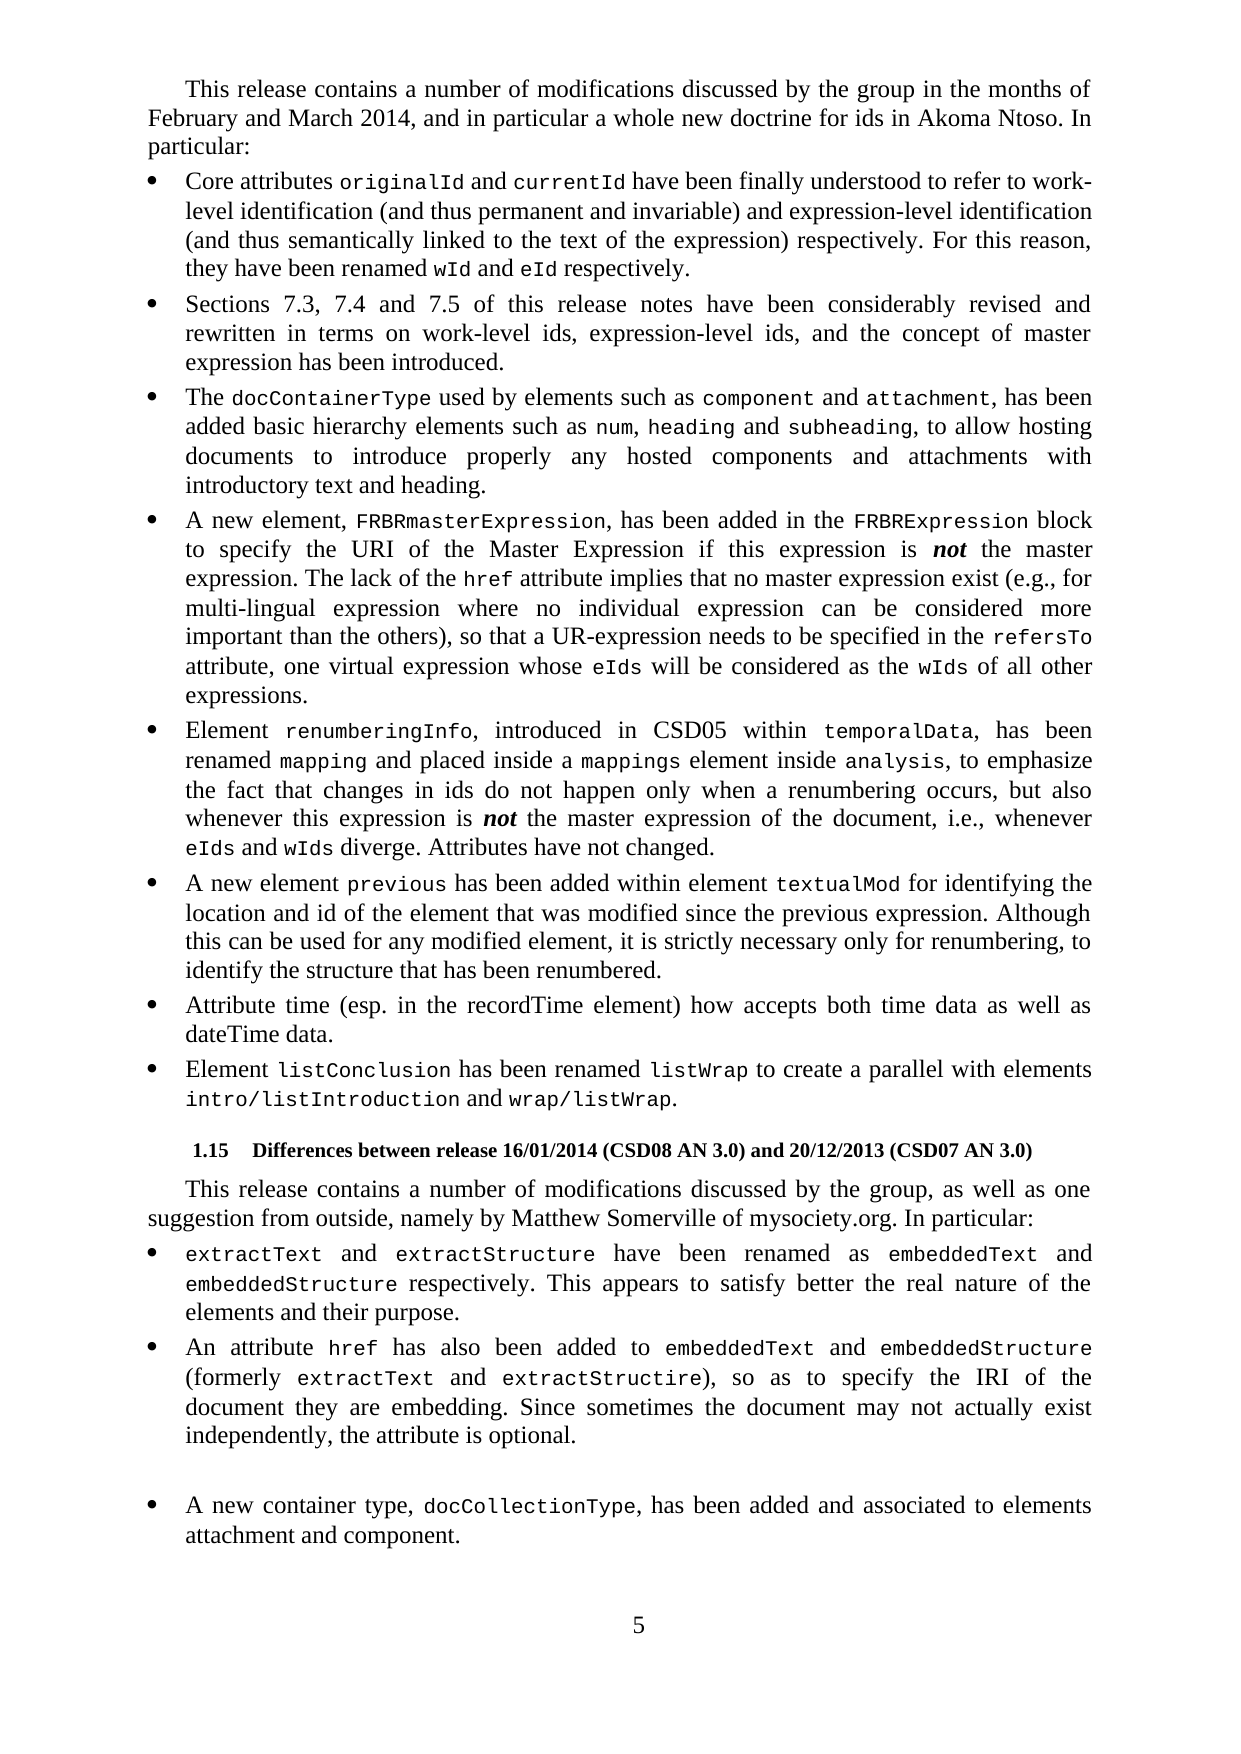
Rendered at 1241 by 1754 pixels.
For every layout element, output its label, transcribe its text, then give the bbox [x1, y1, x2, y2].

list Element renumberingInfo, introduced in CSD05 within temporalData, has been renamed mapping and placed inside a mappings element inside analysis, to emphasize the fact that changes in ids do not happen only when a renumbering occurs, but also whenever this expression is not the master expression of the document, i.e., whenever eIds and wIds diverge. Attributes have not changed. [148, 716, 1092, 862]
text This release contains a number of modifications discussed by the group in the months of February and March 2014, and in particular a whole new doctrine for ids in Akoma Ntoso. In particular: [148, 74, 1092, 160]
list extractText and extractStructure have been renamed as embeddedText and embeddedStructure respectively. This appears to satisfy better the real nature of the elements and their purpose. [148, 1238, 1092, 1326]
list Sections 7.3, 7.4 and 7.5 of this release notes have been considerably revised and rewritten in terms on work-level ids, expression-level ids, and the concept of master expression has been introduced. [148, 289, 1092, 376]
subtitle Differences between release 16/01/2014 (CSD08 AN 3.0) and 20/12/2013 (CSD07 AN 3.0) [192, 1138, 1092, 1162]
list A new element previous has been added within element textualMod for identifying the location and id of the element that was modified since the previous expression. Although this can be used for any modified element, it is strictly necessary only for renumbering, to identify the structure that has been renumbered. [148, 868, 1092, 984]
list An attribute href has also been added to embeddedText and embeddedStructure (formerly extractText and extractStructire), so as to specify the IRI of the document they are embedding. Since sometimes the document may not actually exist independently, the attribute is optional. [148, 1332, 1092, 1449]
list Attribute time (esp. in the recordTime element) how accepts both time data as well as dateTime data. [148, 990, 1092, 1048]
list Core attributes originalId and currentId have been finally understood to refer to work-level identification (and thus permanent and invariable) and expression-level identification (and thus semantically linked to the text of the expression) respectively. For this reason, they have been renamed wId and eId respectively. [148, 166, 1092, 283]
list A new container type, docCollectionType, has been added and associated to elements attachment and component. [148, 1490, 1092, 1549]
list A new element, FRBRmasterExpression, has been added in the FRBRExpression block to specify the URI of the Master Expression if this expression is not the master expression. The lack of the href attribute implies that no master expression exist (e.g., for multi-lingual expression where no individual expression can be considered more important than the others), so that a UR-expression needs to be specified in the refersTo attribute, one virtual expression whose eIds will be considered as the wIds of all other expressions. [148, 505, 1092, 709]
list Element listConclusion has been renamed listWrap to create a parallel with elements intro/listIntroduction and wrap/listWrap. [148, 1054, 1092, 1113]
text This release contains a number of modifications discussed by the group, as well as one suggestion from outside, namely by Matthew Somerville of mysociety.org. In particular: [148, 1174, 1092, 1232]
list The docContainerType used by elements such as component and attachment, has been added basic hierarchy elements such as num, heading and subheading, to allow hosting documents to introduce properly any hosted components and attachments with introductory text and heading. [148, 382, 1092, 498]
